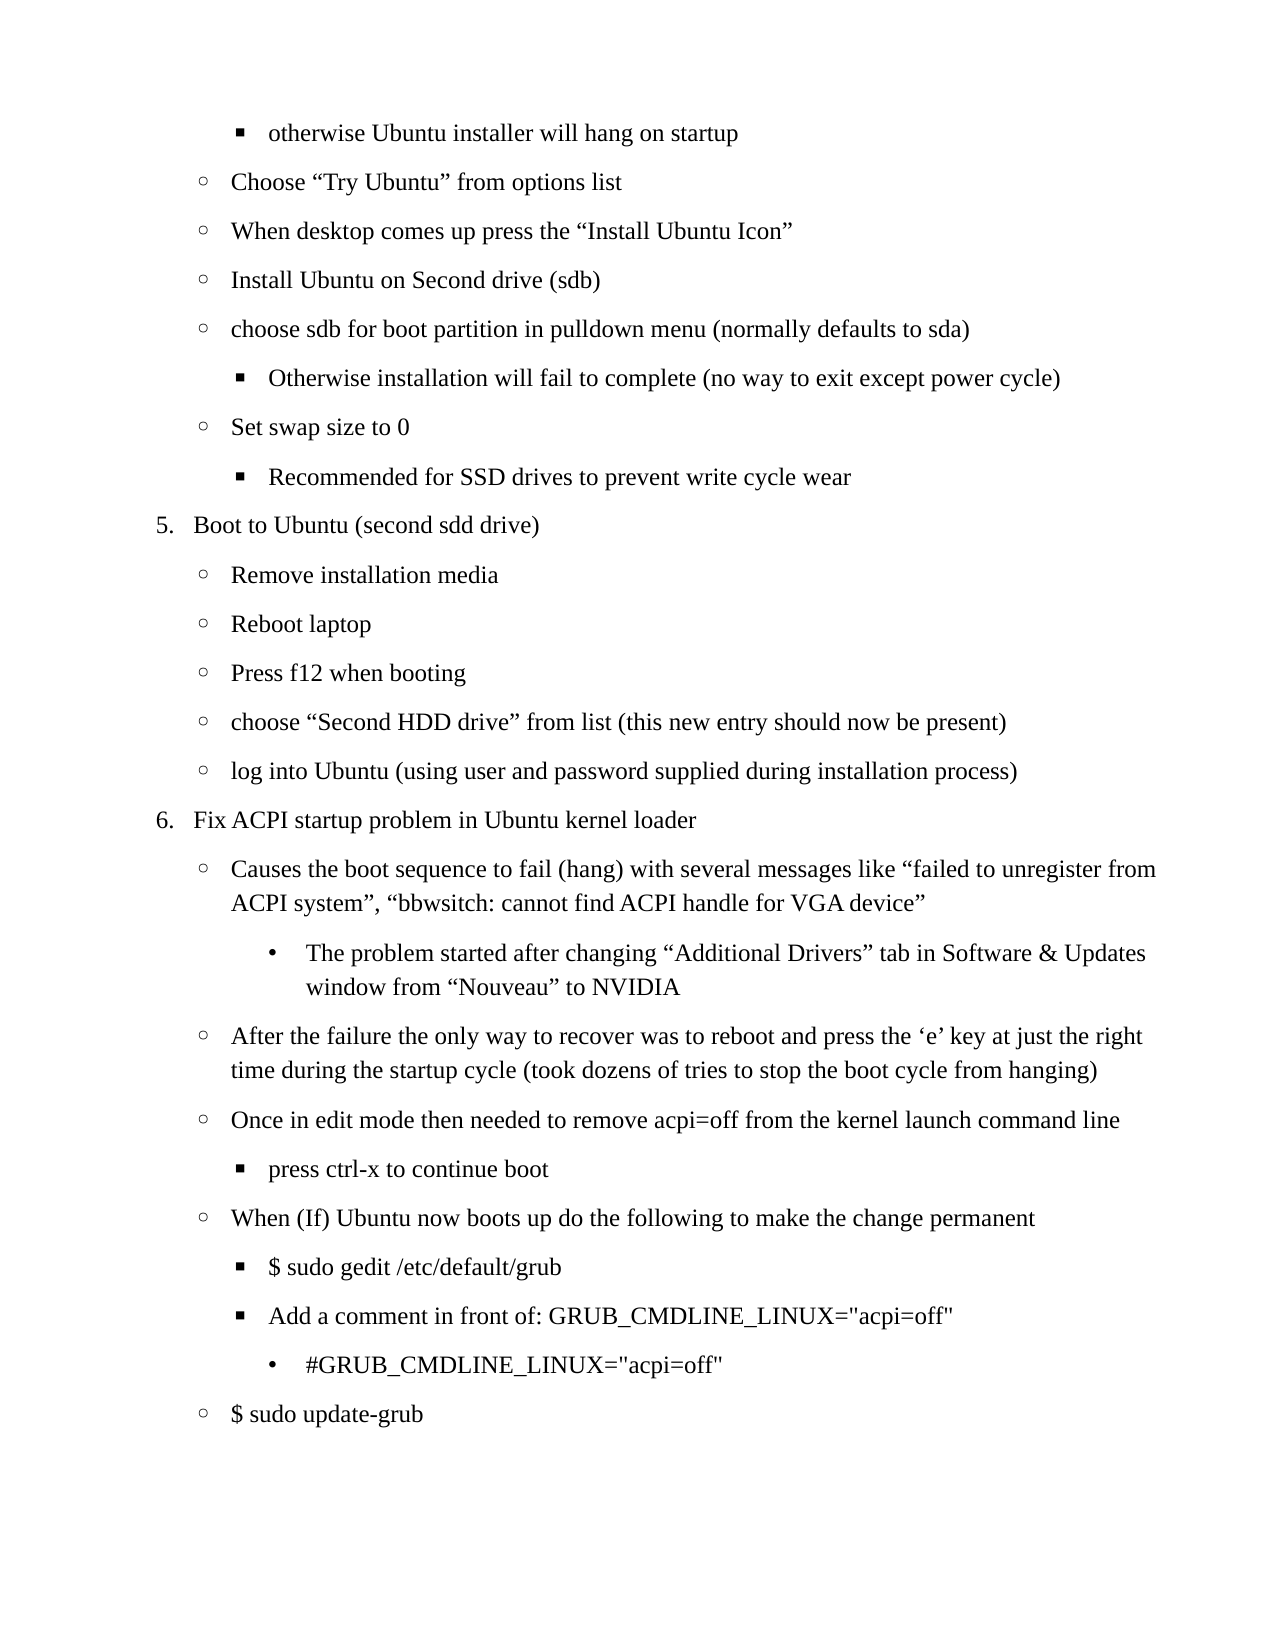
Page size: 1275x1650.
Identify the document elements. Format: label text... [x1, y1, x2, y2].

list Causes the boot sequence to fail (hang) with several messages like “failed to unregister from ACPI system”, “bbwsitch: cannot find ACPI handle for VGA device” [193, 854, 1157, 917]
list $ sudo gedit /etc/default/grub [231, 1252, 1157, 1281]
list The problem started after changing “Additional Drivers” tab in Software & Updates window from “Nouveau” to NVIDIA [268, 938, 1157, 1001]
list Reboot laptop [193, 609, 1157, 637]
list Add a comment in front of: GRUB_CMDLINE_LINUX="acpi=off" [231, 1301, 1157, 1330]
list Install Ubuntu on Second drive (sdb) [193, 265, 1157, 294]
list otherwise Ubuntu installer will hang on startup [231, 118, 1157, 147]
list #GRUB_CMDLINE_LINUX="acpi=off" [268, 1350, 1157, 1379]
list After the failure the only way to recover was to reboot and press the ‘e’ key at just the right time during the startup cycle (took dozens of tries to stop the boot cycle from hanging) [193, 1021, 1157, 1084]
list Fix ACPI startup problem in Ubuntu kernel loader [156, 805, 1157, 834]
list $ sudo update-grub [193, 1399, 1157, 1428]
list When desktop comes up press the “Install Ubuntu Icon” [193, 216, 1157, 245]
list log into Ubuntu (using user and password supplied during installation process) [193, 756, 1157, 785]
list Choose “Try Ubuntu” from options list [193, 167, 1157, 196]
list Boot to Ubuntu (second sdd drive) [156, 511, 1157, 539]
list Recommended for SSD drives to prevent write cycle wear [231, 462, 1157, 490]
list Remove installation media [193, 560, 1157, 588]
list press ctrl-x to continue boot [231, 1154, 1157, 1182]
list choose sdb for boot partition in pulldown menu (normally defaults to sda) [193, 314, 1157, 343]
list choose “Second HDD drive” from list (this new entry should now be present) [193, 707, 1157, 736]
list Otherwise installation will fail to complete (no way to exit except power cycle) [231, 363, 1157, 392]
list Press f12 when booting [193, 658, 1157, 687]
list Once in edit mode then needed to remove acpi=off from the kernel launch command line [193, 1105, 1157, 1133]
list Set swap size to 0 [193, 412, 1157, 441]
list When (If) Ubuntu now boots up do the following to make the change permanent [193, 1203, 1157, 1232]
